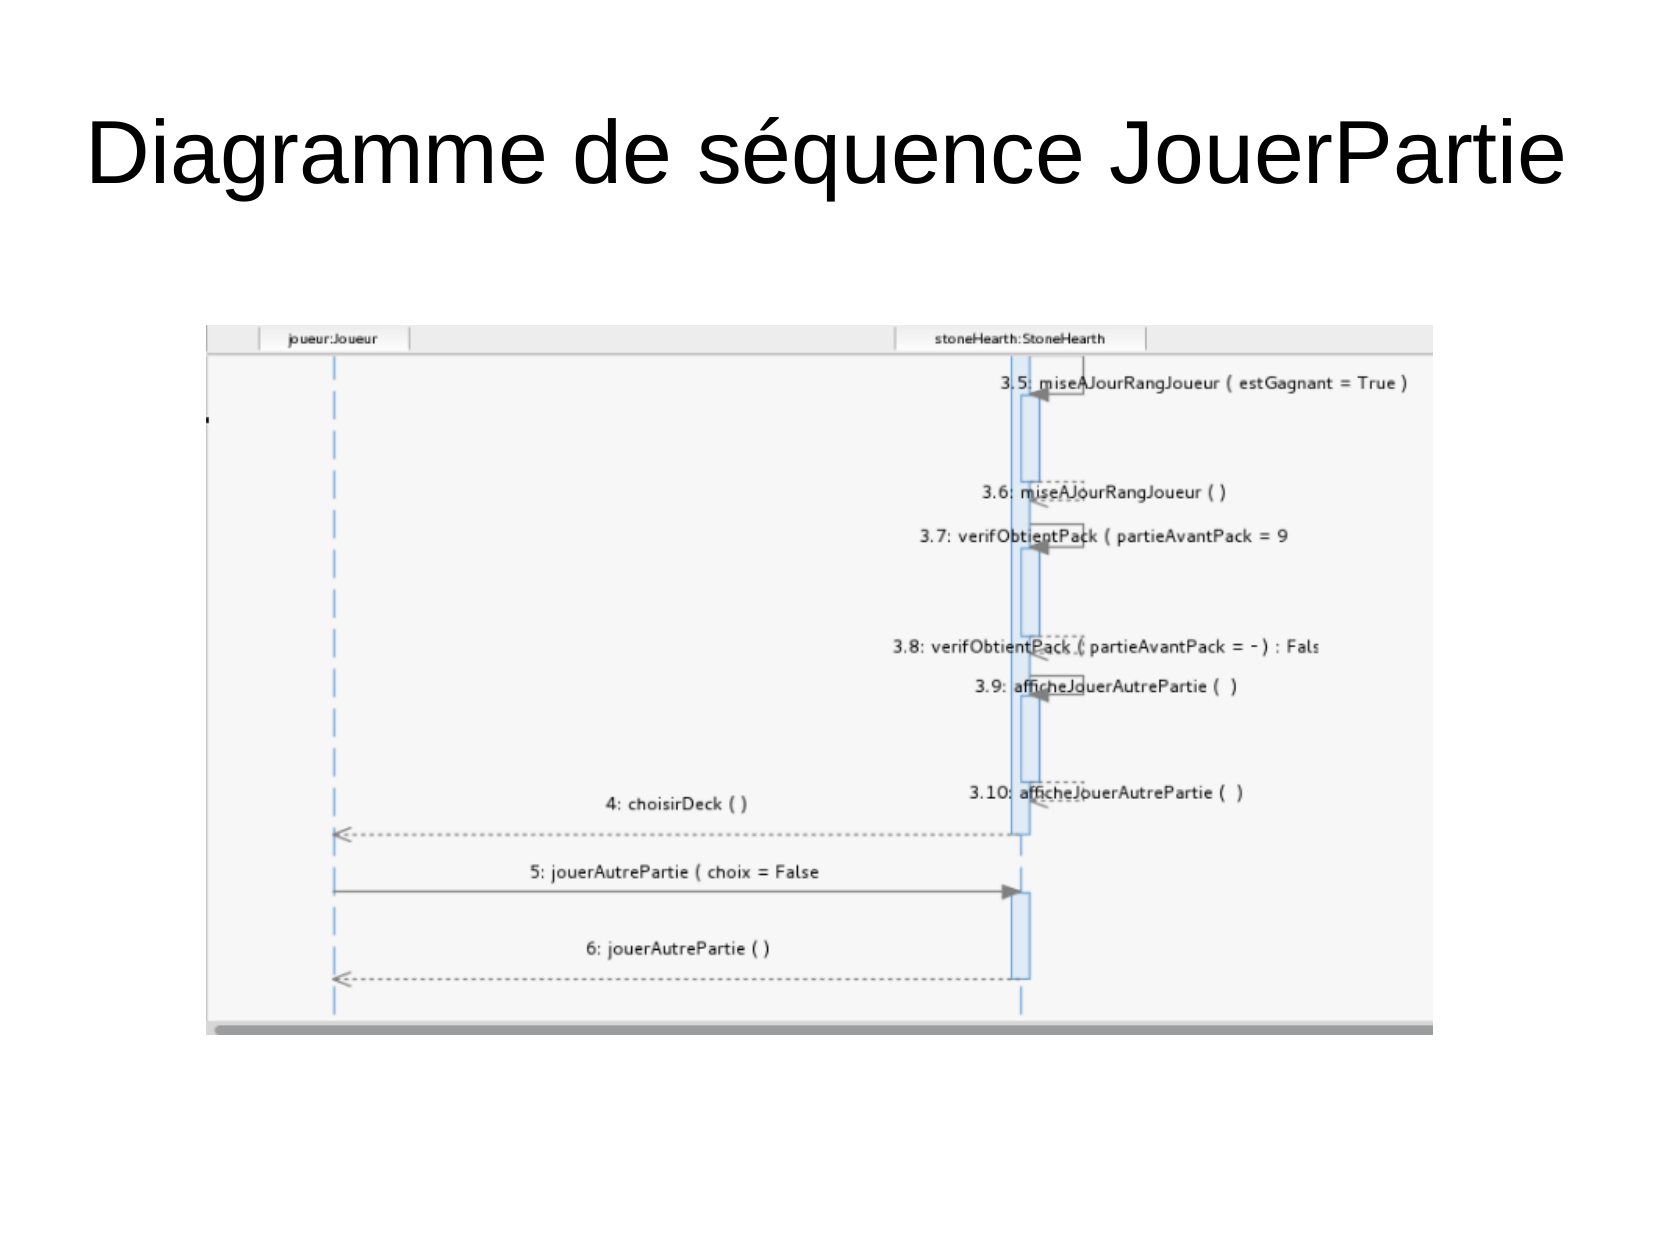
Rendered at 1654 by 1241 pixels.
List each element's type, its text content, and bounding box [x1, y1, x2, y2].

picture [206, 325, 1433, 1035]
title Diagramme de séquence JouerPartie [82, 49, 1571, 257]
